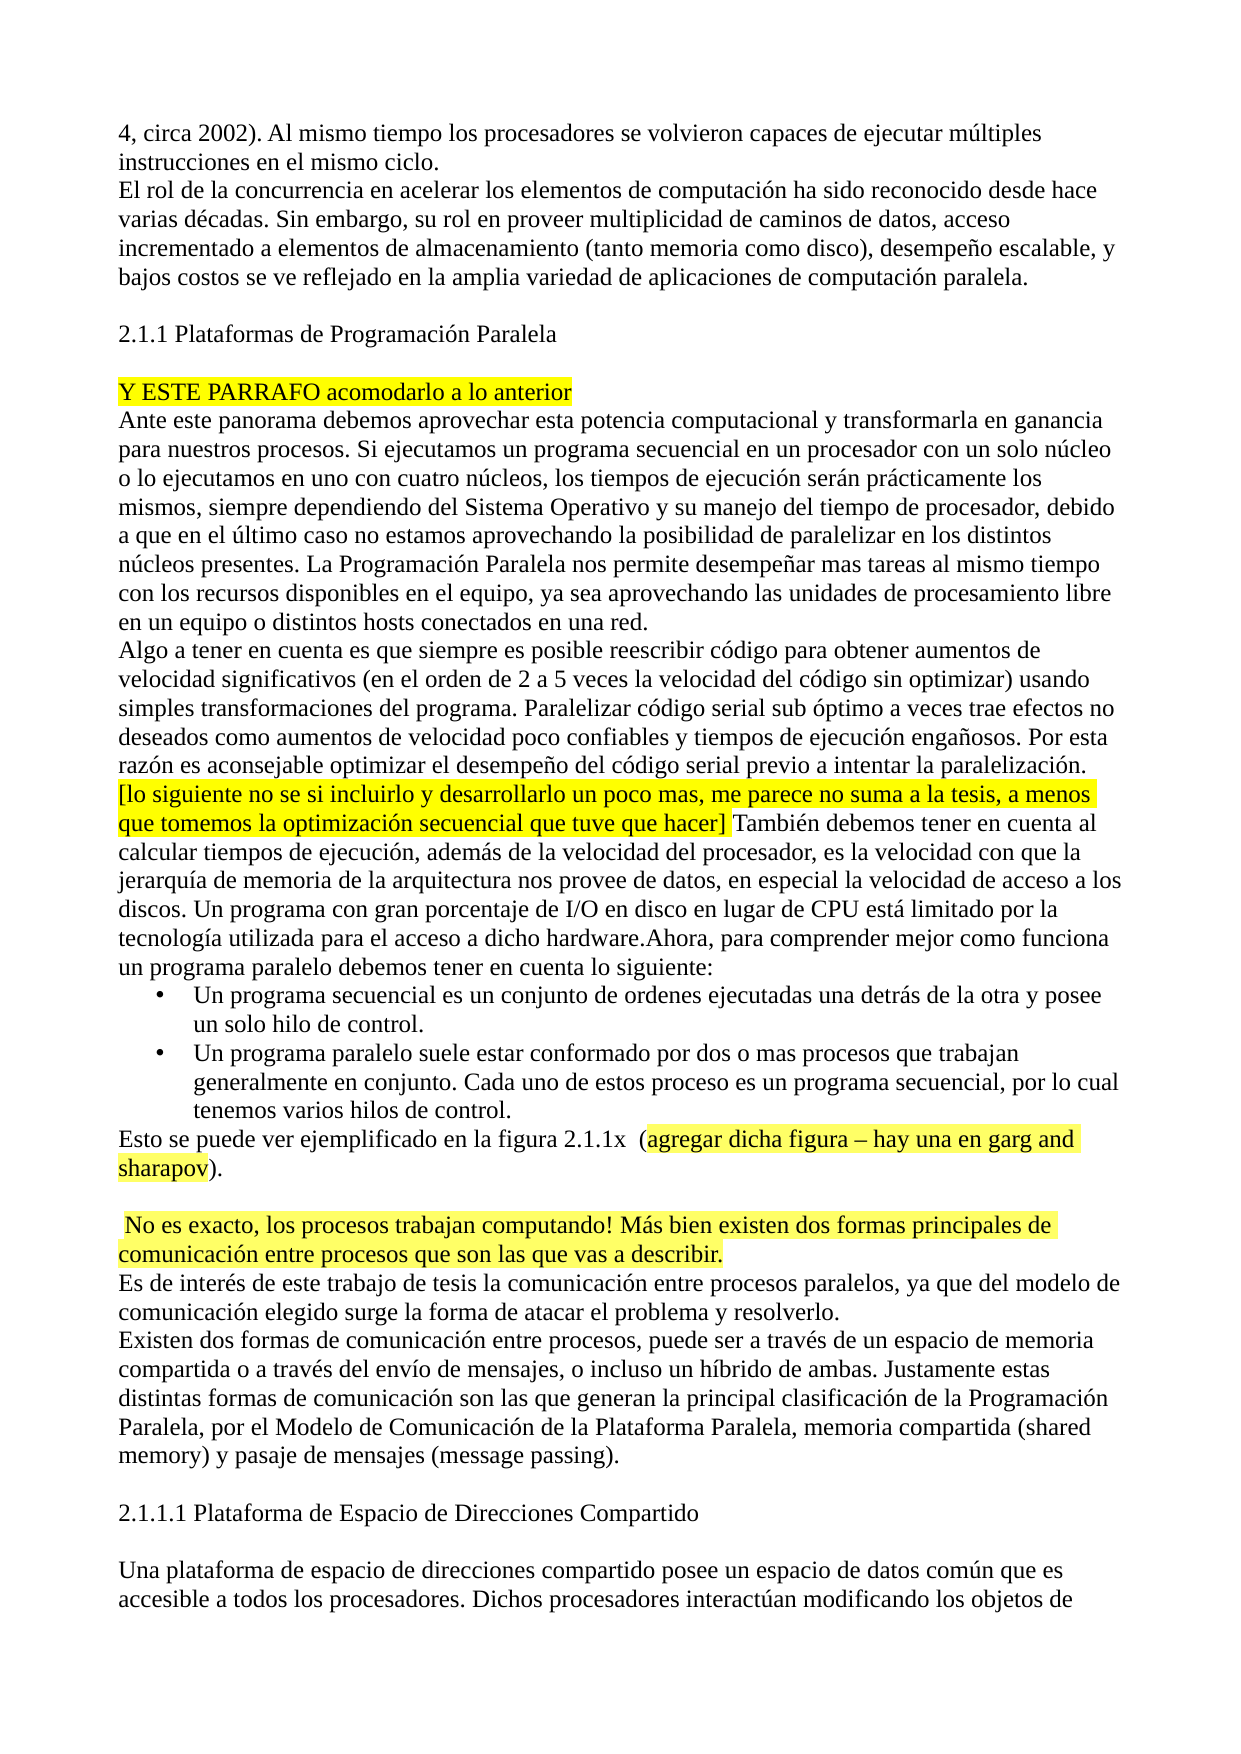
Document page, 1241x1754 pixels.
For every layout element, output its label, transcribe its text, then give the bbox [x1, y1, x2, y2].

list Un programa secuencial es un conjunto de ordenes ejecutadas una detrás de la otra y posee un solo hilo de control. [156, 981, 1122, 1038]
text [lo siguiente no se si incluirlo y desarrollarlo un poco mas, me parece no suma a la tesis, a menos que tomemos la optimización secuencial que tuve que hacer] También debemos tener en cuenta al calcular tiempos de ejecución, además de la velocidad del procesador, es la velocidad con que la jerarquía de memoria de la arquitectura nos provee de datos, en especial la velocidad de acceso a los discos. Un programa con gran porcentaje de I/O en disco en lugar de CPU está limitado por la tecnología utilizada para el acceso a dicho hardware.Ahora, para comprender mejor como funciona un programa paralelo debemos tener en cuenta lo siguiente: [118, 779, 1122, 981]
text 4, circa 2002). Al mismo tiempo los procesadores se volvieron capaces de ejecutar múltiples instrucciones en el mismo ciclo. [118, 118, 1122, 176]
text Esto se puede ver ejemplificado en la figura 2.1.1x (agregar dicha figura – hay una en garg and sharapov). [118, 1124, 1122, 1182]
text Una plataforma de espacio de direcciones compartido posee un espacio de datos común que es accesible a todos los procesadores. Dichos procesadores interactúan modificando los objetos de [118, 1556, 1122, 1613]
text Algo a tener en cuenta es que siempre es posible reescribir código para obtener aumentos de velocidad significativos (en el orden de 2 a 5 veces la velocidad del código sin optimizar) usando simples transformaciones del programa. Paralelizar código serial sub óptimo a veces trae efectos no deseados como aumentos de velocidad poco confiables y tiempos de ejecución engañosos. Por esta razón es aconsejable optimizar el desempeño del código serial previo a intentar la paralelización. [118, 636, 1122, 779]
text El rol de la concurrencia en acelerar los elementos de computación ha sido reconocido desde hace varias décadas. Sin embargo, su rol en proveer multiplicidad de caminos de datos, acceso incrementado a elementos de almacenamiento (tanto memoria como disco), desempeño escalable, y bajos costos se ve reflejado en la amplia variedad de aplicaciones de computación paralela. [118, 176, 1122, 291]
list Un programa paralelo suele estar conformado por dos o mas procesos que trabajan generalmente en conjunto. Cada uno de estos proceso es un programa secuencial, por lo cual tenemos varios hilos de control. [156, 1038, 1122, 1124]
text 2.1.1.1 Plataforma de Espacio de Direcciones Compartido [118, 1498, 1122, 1527]
text Ante este panorama debemos aprovechar esta potencia computacional y transformarla en ganancia para nuestros procesos. Si ejecutamos un programa secuencial en un procesador con un solo núcleo o lo ejecutamos en uno con cuatro núcleos, los tiempos de ejecución serán prácticamente los mismos, siempre dependiendo del Sistema Operativo y su manejo del tiempo de procesador, debido a que en el último caso no estamos aprovechando la posibilidad de paralelizar en los distintos núcleos presentes. La Programación Paralela nos permite desempeñar mas tareas al mismo tiempo con los recursos disponibles en el equipo, ya sea aprovechando las unidades de procesamiento libre en un equipo o distintos hosts conectados en una red. [118, 406, 1122, 636]
text Y ESTE PARRAFO acomodarlo a lo anterior [118, 377, 1122, 406]
text Existen dos formas de comunicación entre procesos, puede ser a través de un espacio de memoria compartida o a través del envío de mensajes, o incluso un híbrido de ambas. Justamente estas distintas formas de comunicación son las que generan la principal clasificación de la Programación Paralela, por el Modelo de Comunicación de la Plataforma Paralela, memoria compartida (shared memory) y pasaje de mensajes (message passing). [118, 1326, 1122, 1469]
text Es de interés de este trabajo de tesis la comunicación entre procesos paralelos, ya que del modelo de comunicación elegido surge la forma de atacar el problema y resolverlo. [118, 1268, 1122, 1326]
text 2.1.1 Plataformas de Programación Paralela [118, 319, 1122, 348]
text No es exacto, los procesos trabajan computando! Más bien existen dos formas principales de comunicación entre procesos que son las que vas a describir. [118, 1211, 1122, 1268]
